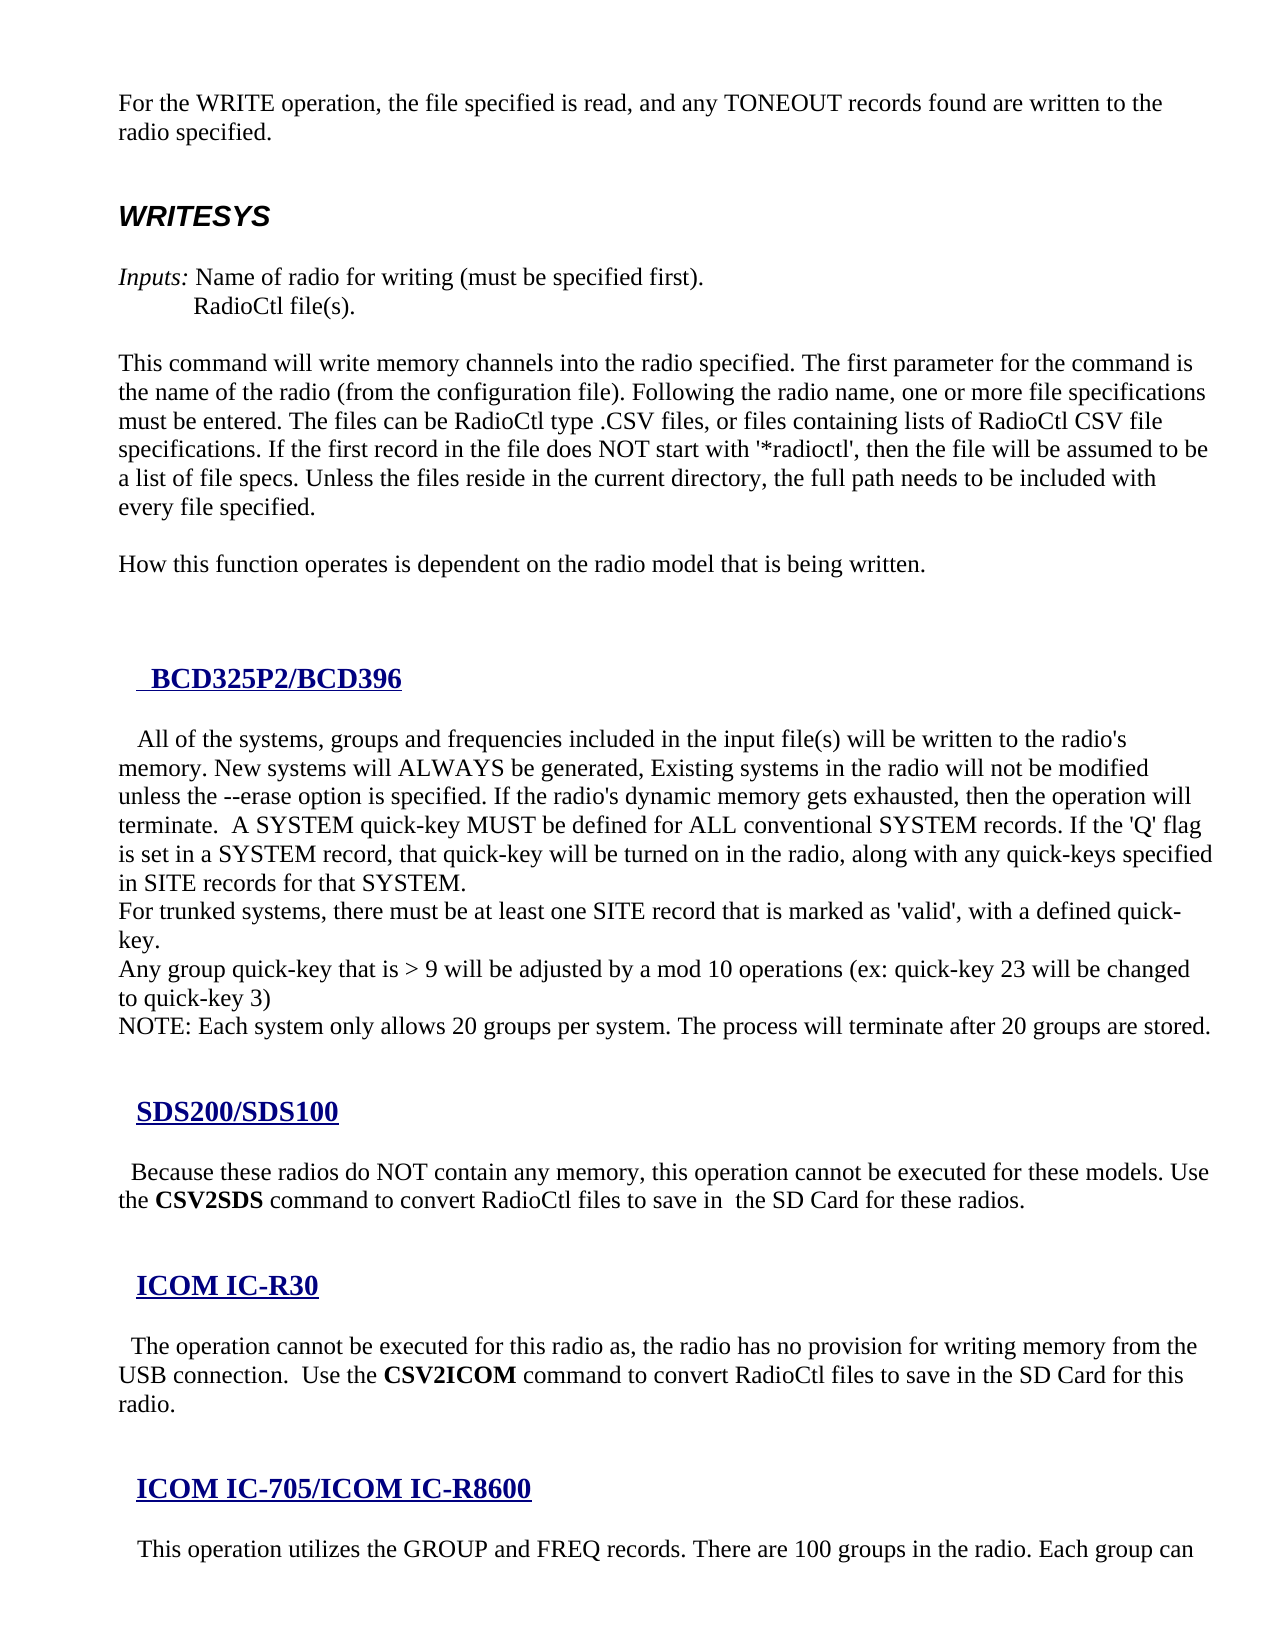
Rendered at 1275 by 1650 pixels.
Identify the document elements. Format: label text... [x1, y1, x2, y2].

text All of the systems, groups and frequencies included in the input file(s) will be written to the radio's memory. New systems will ALWAYS be generated, Existing systems in the radio will not be modified unless the --erase option is specified. If the radio's dynamic memory gets exhausted, then the operation will terminate. A SYSTEM quick-key MUST be defined for ALL conventional SYSTEM records. If the 'Q' flag is set in a SYSTEM record, that quick-key will be turned on in the radio, along with any quick-keys specified in SITE records for that SYSTEM. For trunked systems, there must be at least one SITE record that is marked as 'valid', with a defined quick-key. Any group quick-key that is > 9 will be adjusted by a mod 10 operations (ex: quick-key 23 will be changed to quick-key 3) NOTE: Each system only allows 20 groups per system. The process will terminate after 20 groups are stored. [118, 724, 1216, 1040]
subtitle WRITESYS [118, 199, 1216, 233]
text How this function operates is dependent on the radio model that is being written. [118, 549, 1216, 578]
text Inputs: Name of radio for writing (must be specified first). RadioCtl file(s). [118, 262, 1216, 319]
subtitle SDS200/SDS100 [136, 1094, 1216, 1127]
text This command will write memory channels into the radio specified. The first parameter for the command is the name of the radio (from the configuration file). Following the radio name, one or more file specifications must be entered. The files can be RadioCtl type .CSV files, or files containing lists of RadioCtl CSV file specifications. If the first record in the file does NOT start with '*radioctl', then the file will be assumed to be a list of file specs. Unless the files reside in the current directory, the full path needs to be included with every file specified. [118, 348, 1216, 521]
text This operation utilizes the GROUP and FREQ records. There are 100 groups in the radio. Each group can [118, 1534, 1216, 1563]
text The operation cannot be executed for this radio as, the radio has no provision for writing memory from the USB connection. Use the CSV2ICOM command to convert RadioCtl files to save in the SD Card for this radio. [118, 1331, 1216, 1417]
text Because these radios do NOT contain any memory, this operation cannot be executed for these models. Use the CSV2SDS command to convert RadioCtl files to save in the SD Card for these radios. [118, 1157, 1216, 1214]
subtitle ICOM IC-705/ICOM IC-R8600 [136, 1471, 1216, 1505]
subtitle ICOM IC-R30 [136, 1268, 1216, 1302]
subtitle BCD325P2/BCD396 [136, 661, 1216, 694]
text For the WRITE operation, the file specified is read, and any TONEOUT records found are written to the radio specified. [118, 88, 1216, 145]
